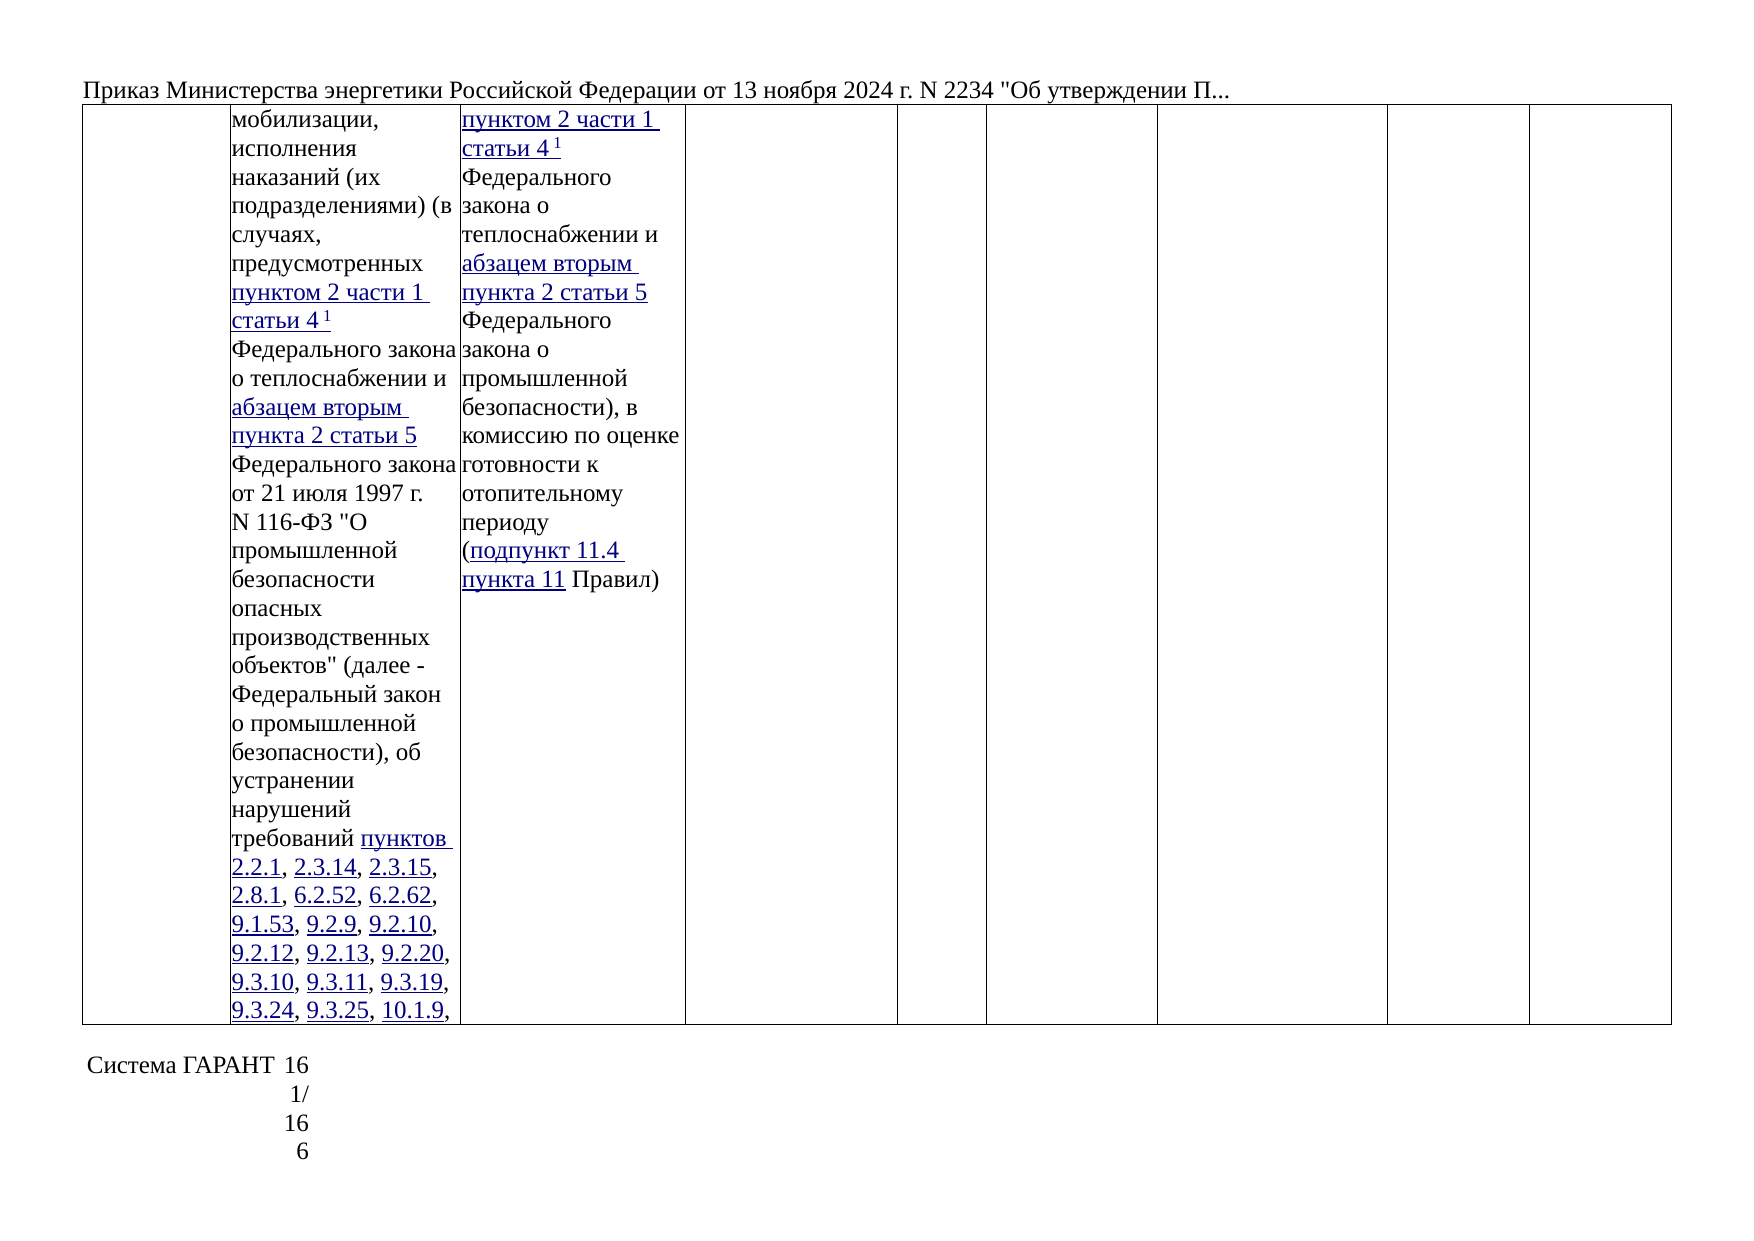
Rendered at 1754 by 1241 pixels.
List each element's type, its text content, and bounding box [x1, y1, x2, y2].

table_header [686, 105, 897, 1024]
table_header [1388, 105, 1529, 1024]
table_header [83, 105, 230, 1024]
table_header [1158, 105, 1387, 1024]
table_header мобилизации, исполнения наказаний (их подразделениями) (в случаях, предусмотренных пунктом 2 части 1 статьи 4 1 Федерального закона о теплоснабжении и абзацем вторым пункта 2 статьи 5 Федерального закона от 21 июля 1997 г. N 116-ФЗ "О промышленной безопасности опасных производственных объектов" (далее - Федеральный закон о промышленной безопасности), об устранении нарушений требований пунктов 2.2.1, 2.3.14, 2.3.15, 2.8.1, 6.2.52, 6.2.62, 9.1.53, 9.2.9, 9.2.10, 9.2.12, 9.2.13, 9.2.20, 9.3.10, 9.3.11, 9.3.19, 9.3.24, 9.3.25, 10.1.9, [231, 105, 460, 1024]
table_header [1530, 105, 1671, 1024]
table_header [987, 105, 1157, 1024]
table_header [898, 105, 986, 1024]
table_header пунктом 2 части 1 статьи 4 1 Федерального закона о теплоснабжении и абзацем вторым пункта 2 статьи 5 Федерального закона о промышленной безопасности), в комиссию по оценке готовности к отопительному периоду (подпункт 11.4 пункта 11 Правил) [461, 105, 685, 1024]
